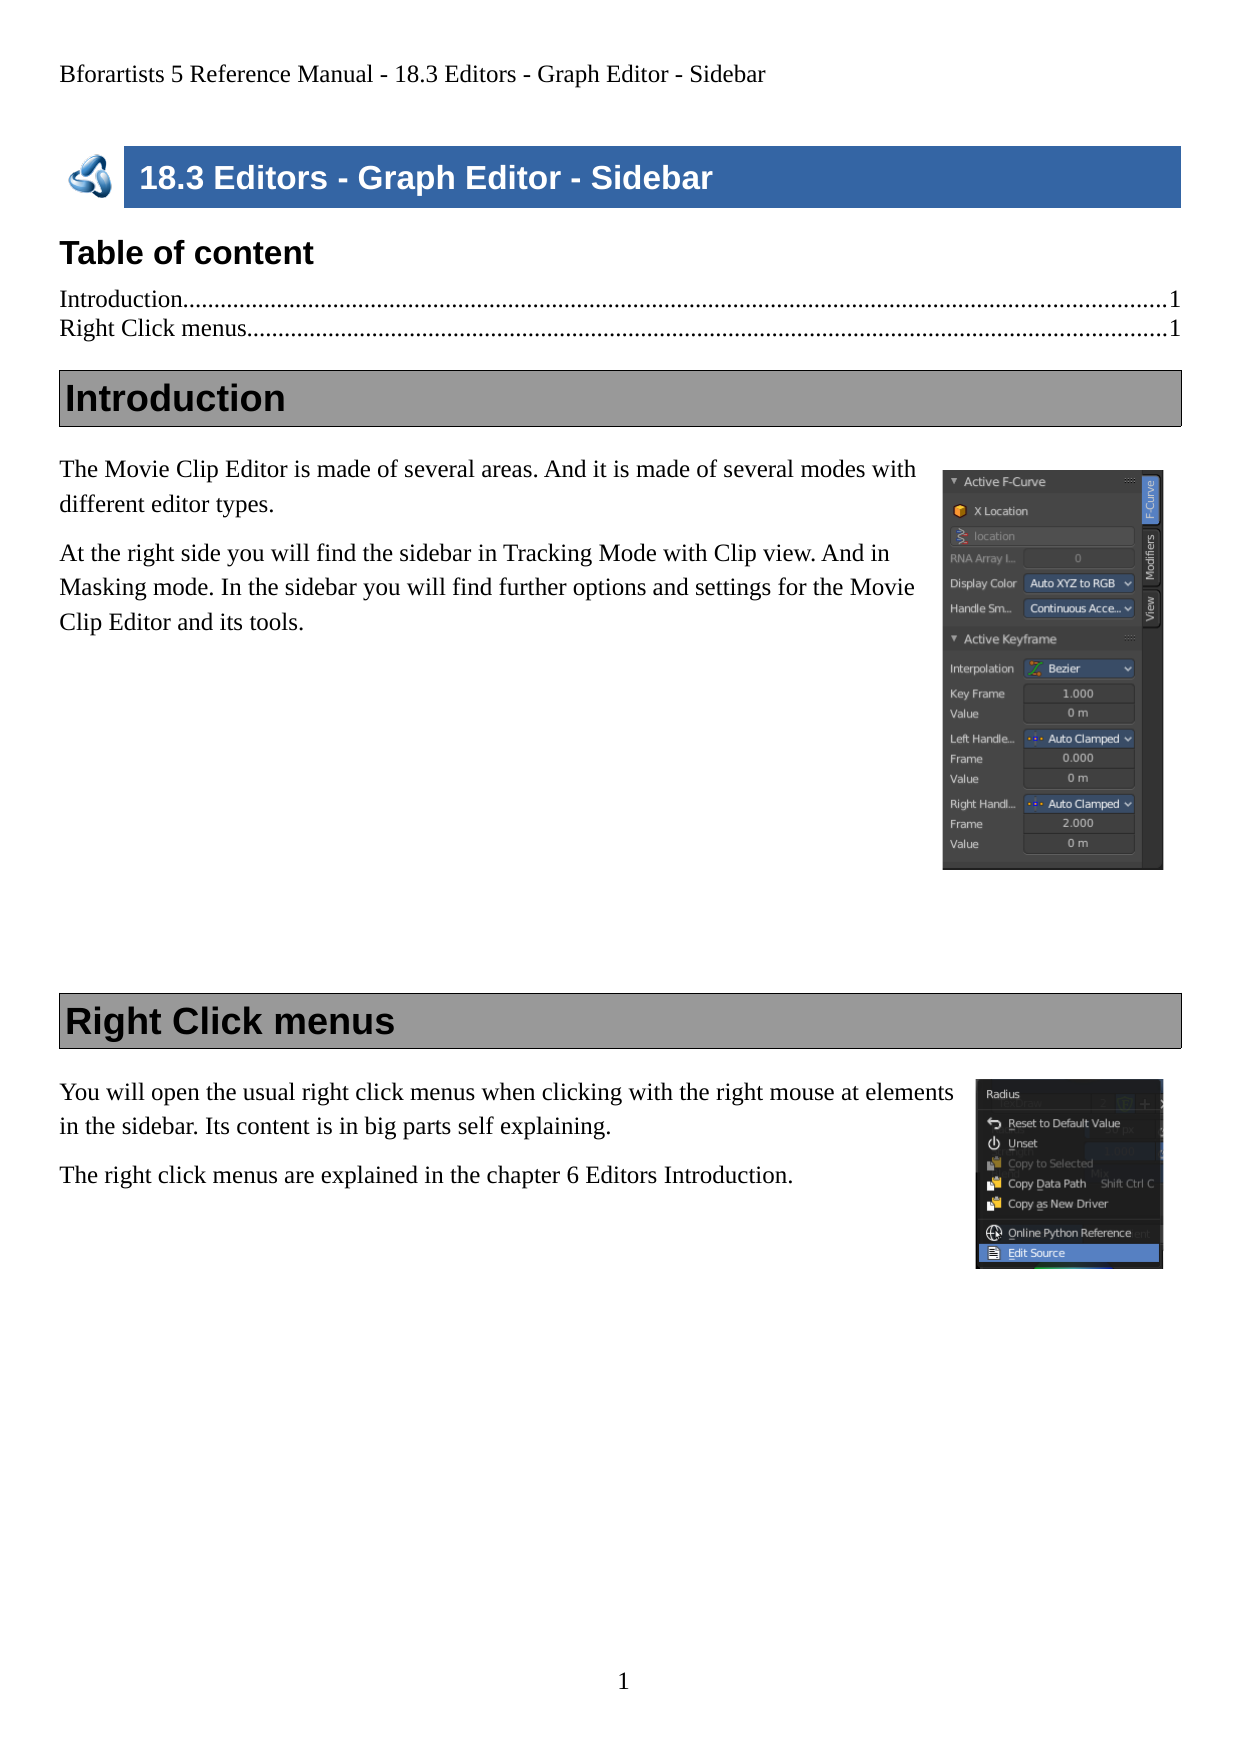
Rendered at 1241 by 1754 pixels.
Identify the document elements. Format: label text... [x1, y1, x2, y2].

subtitle Table of content [59, 233, 1181, 272]
table_header [59, 146, 124, 208]
picture [65, 152, 114, 201]
text At the right side you will find the sidebar in Tracking Mode with Clip view. And in Masking mode. In the sidebar you will find further options and settings for the Movie Clip Editor and its tools. [59, 538, 942, 636]
picture [942, 470, 1164, 870]
table_header 18.3 Editors - Graph Editor - Sidebar [124, 146, 1181, 208]
text Right Click menus 1 [59, 313, 1181, 342]
picture [975, 1079, 1164, 1269]
text The Movie Clip Editor is made of several areas. And it is made of several modes with different editor types. [59, 454, 1181, 518]
text Introduction 1 [59, 284, 1181, 313]
table_header Right Click menus [60, 994, 1181, 1048]
text You will open the usual right click menus when clicking with the right mouse at elements in the sidebar. Its content is in big parts self explaining. [59, 1077, 1181, 1140]
text The right click menus are explained in the chapter 6 Editors Introduction. [59, 1160, 975, 1189]
table_header Introduction [60, 371, 1181, 426]
